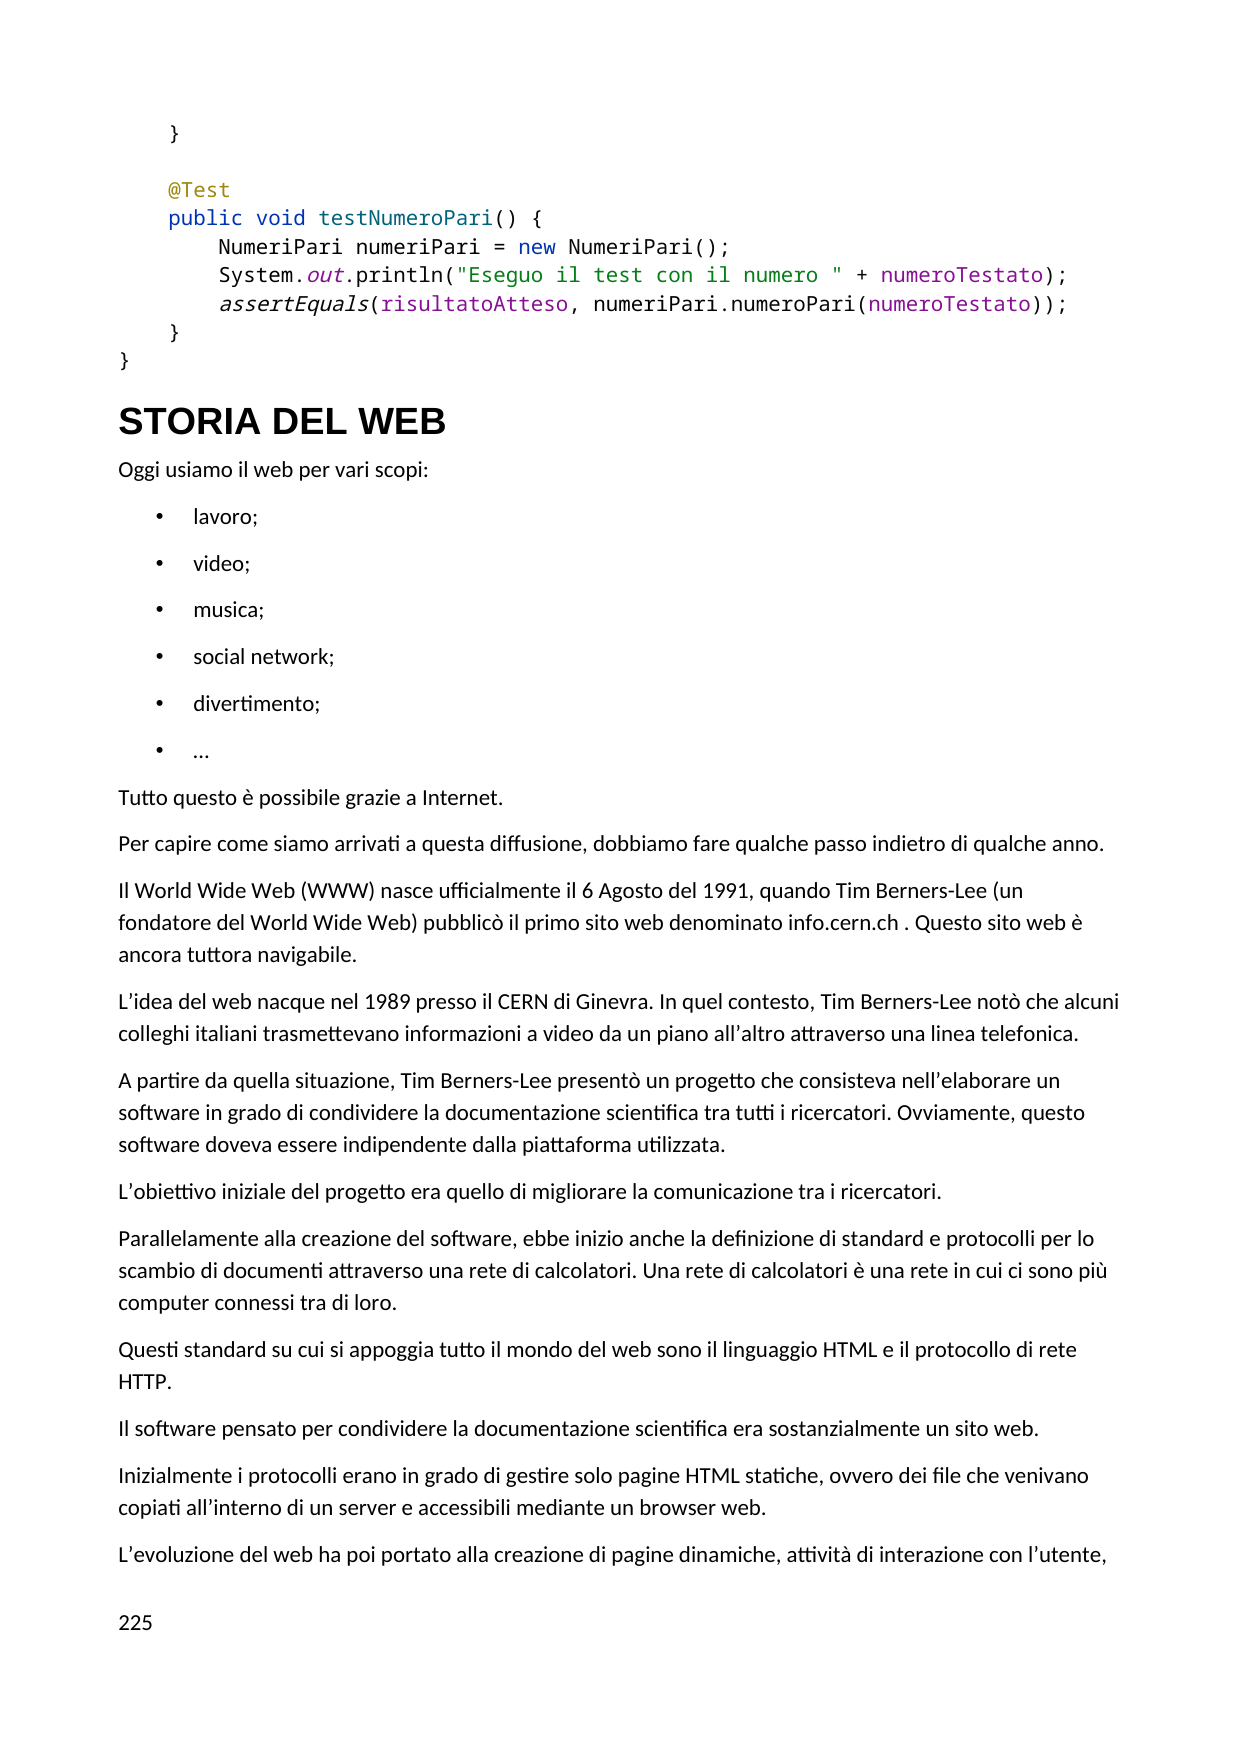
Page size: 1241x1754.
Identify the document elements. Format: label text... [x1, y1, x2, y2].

subtitle STORIA DEL WEB [118, 399, 1122, 443]
text A partire da quella situazione, Tim Berners-Lee presentò un progetto che consisteva nell’elaborare un software in grado di condividere la documentazione scientifica tra tutti i ricercatori. Ovviamente, questo software doveva essere indipendente dalla piattaforma utilizzata. [118, 1066, 1122, 1159]
text Per capire come siamo arrivati a questa diffusione, dobbiamo fare qualche passo indietro di qualche anno. [118, 829, 1122, 857]
text } @Test public void testNumeroPari() { NumeriPari numeriPari = new NumeriPari(); System.out.println("Eseguo il test con il numero " + numeroTestato); assertEquals(risultatoAtteso, numeriPari.numeroPari(numeroTestato)); } } [118, 118, 1122, 374]
list … [156, 736, 1122, 764]
list social network; [156, 642, 1122, 670]
text Inizialmente i protocolli erano in grado di gestire solo pagine HTML statiche, ovvero dei file che venivano copiati all’interno di un server e accessibili mediante un browser web. [118, 1461, 1122, 1521]
text Tutto questo è possibile grazie a Internet. [118, 783, 1122, 811]
text Il software pensato per condividere la documentazione scientifica era sostanzialmente un sito web. [118, 1414, 1122, 1442]
list musica; [156, 596, 1122, 623]
text Oggi usiamo il web per vari scopi: [118, 455, 1122, 483]
list video; [156, 549, 1122, 577]
text Questi standard su cui si appoggia tutto il mondo del web sono il linguaggio HTML e il protocollo di rete HTTP. [118, 1335, 1122, 1396]
list divertimento; [156, 689, 1122, 717]
text L’evoluzione del web ha poi portato alla creazione di pagine dinamiche, attività di interazione con l’utente, [118, 1540, 1122, 1568]
text Parallelamente alla creazione del software, ebbe inizio anche la definizione di standard e protocolli per lo scambio di documenti attraverso una rete di calcolatori. Una rete di calcolatori è una rete in cui ci sono più computer connessi tra di loro. [118, 1224, 1122, 1317]
text L’obiettivo iniziale del progetto era quello di migliorare la comunicazione tra i ricercatori. [118, 1177, 1122, 1205]
text L’idea del web nacque nel 1989 presso il CERN di Ginevra. In quel contesto, Tim Berners-Lee notò che alcuni colleghi italiani trasmettevano informazioni a video da un piano all’altro attraverso una linea telefonica. [118, 987, 1122, 1047]
text Il World Wide Web (WWW) nasce ufficialmente il 6 Agosto del 1991, quando Tim Berners-Lee (un fondatore del World Wide Web) pubblicò il primo sito web denominato info.cern.ch . Questo sito web è ancora tuttora navigabile. [118, 876, 1122, 968]
list lavoro; [156, 502, 1122, 530]
